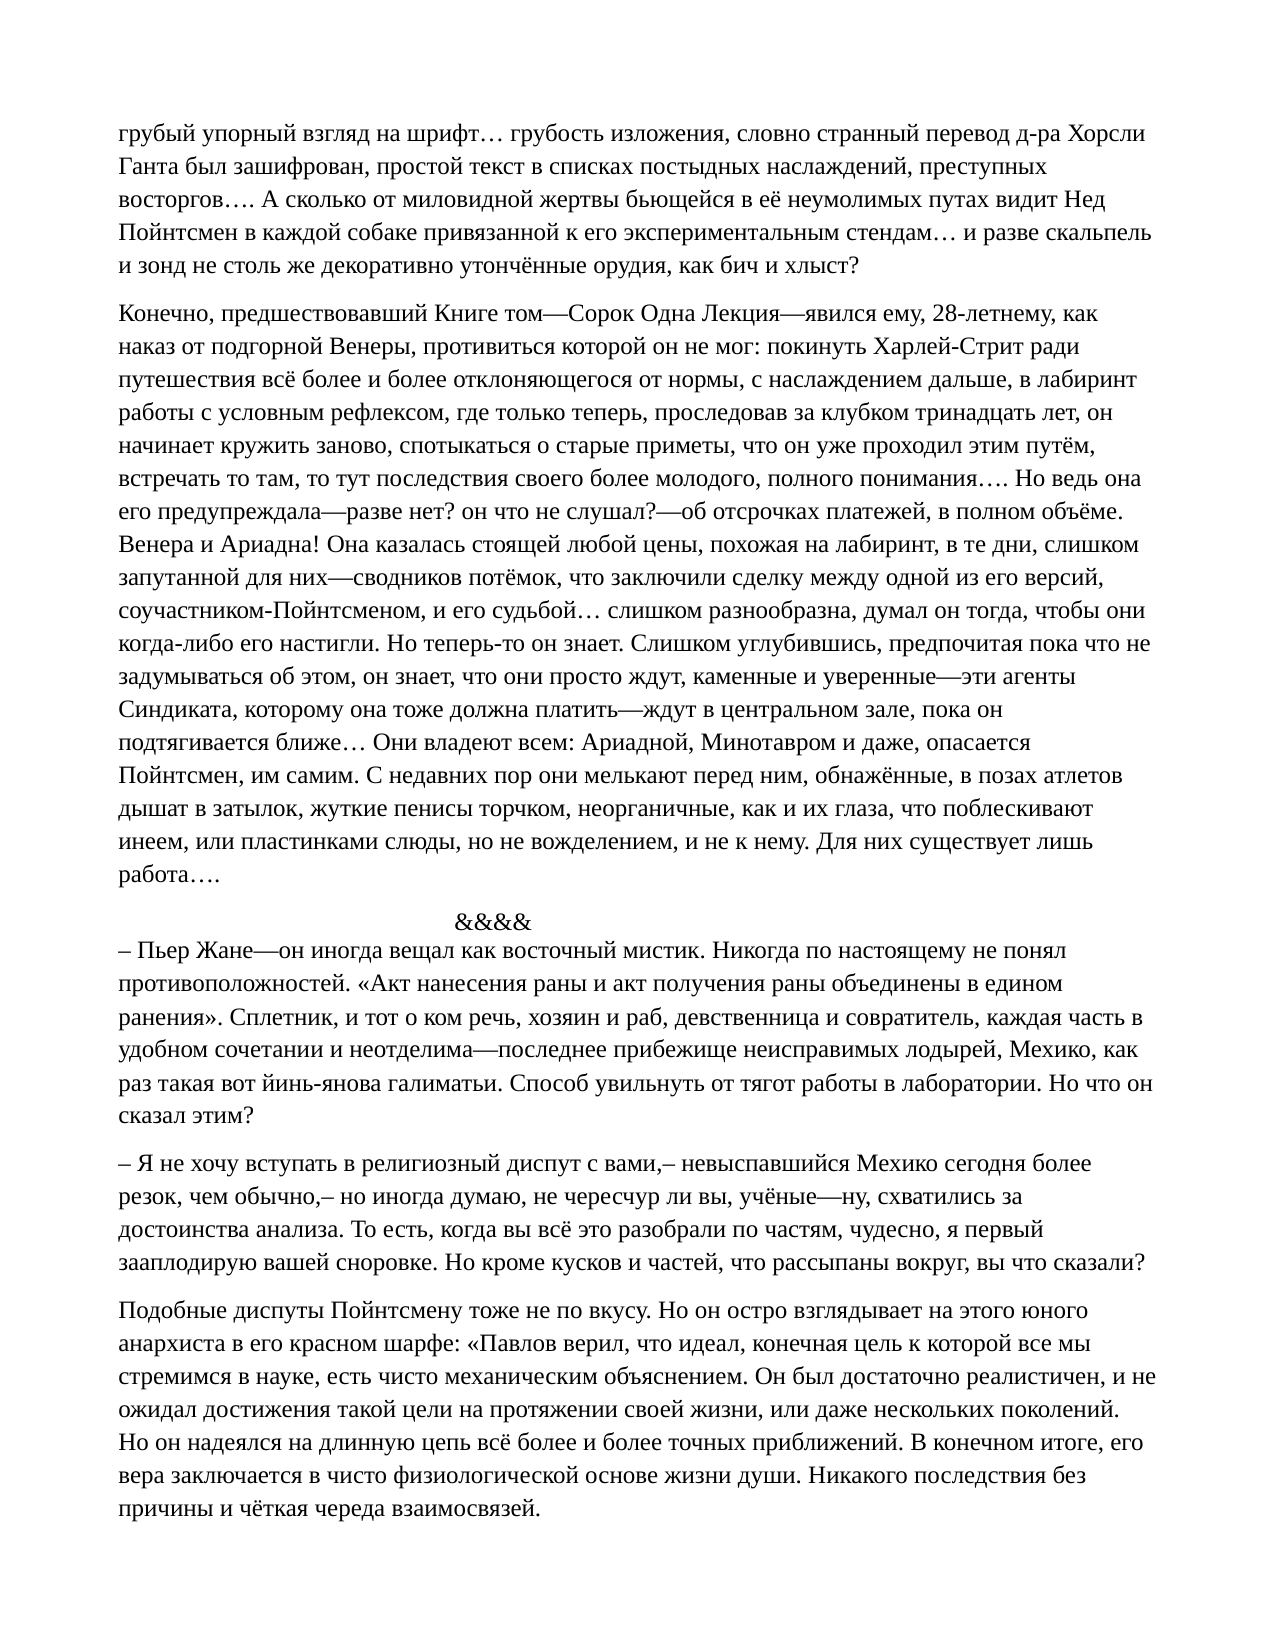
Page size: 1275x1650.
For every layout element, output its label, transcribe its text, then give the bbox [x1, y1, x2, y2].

text Подобные диспуты Пойнтсмену тоже не по вкусу. Но он остро взглядывает на этого юного анархиста в его красном шарфе: «Павлов верил, что идеал, конечная цель к которой все мы стремимся в науке, есть чисто механическим объяснением. Он был достаточно реалистичен, и не ожидал достижения такой цели на протяжении своей жизни, или даже нескольких поколений. Но он надеялся на длинную цепь всё более и более точных приближений. В конечном итоге, его вера заключается в чисто физиологической основе жизни души. Никакого последствия без причины и чёткая череда взаимосвязей. [118, 1295, 1157, 1522]
text грубый упорный взгляд на шрифт… грубость изложения, словно странный перевод д-ра Хорсли Ганта был зашифрован, простой текст в списках постыдных наслаждений, преступных восторгов…. А сколько от миловидной жертвы бьющейся в её неумолимых путах видит Нед Пойнтсмен в каждой собаке привязанной к его экспериментальным стендам… и разве скальпель и зонд не столь же декоративно утончённые орудия, как бич и хлыст? [118, 118, 1157, 279]
text Конечно, предшествовавший Книге том—Сорок Одна Лекция—явился ему, 28-летнему, как наказ от подгорной Венеры, противиться которой он не мог: покинуть Харлей-Стрит ради путешествия всё более и более отклоняющегося от нормы, с наслаждением дальше, в лабиринт работы с условным рефлексом, где только теперь, проследовав за клубком тринадцать лет, он начинает кружить заново, спотыкаться о старые приметы, что он уже проходил этим путём, встречать то там, то тут последствия своего более молодого, полного понимания…. Но ведь она его предупреждала—разве нет? он что не слушал?—об отсрочках платежей, в полном объёме. Венера и Ариадна! Она казалась стоящей любой цены, похожая на лабиринт, в те дни, слишком запутанной для них—сводников потёмок, что заключили сделку между одной из его версий, соучастником-Пойнтсменом, и его судьбой… слишком разнообразна, думал он тогда, чтобы они когда-либо его настигли. Но теперь-то он знает. Слишком углубившись, предпочитая пока что не задумываться об этом, он знает, что они просто ждут, каменные и уверенные—эти агенты Синдиката, которому она тоже должна платить—ждут в центральном зале, пока он подтягивается ближе… Они владеют всем: Ариадной, Минотавром и даже, опасается Пойнтсмен, им самим. С недавних пор они мелькают перед ним, обнажённые, в позах атлетов дышат в затылок, жуткие пенисы торчком, неорганичные, как и их глаза, что поблескивают инеем, или пластинками слюды, но не вожделением, и не к нему. Для них существует лишь работа…. [118, 298, 1157, 888]
text – Пьер Жане—он иногда вещал как восточный мистик. Никогда по настоящему не понял противоположностей. «Акт нанесения раны и акт получения раны объединены в едином ранения». Сплетник, и тот о ком речь, хозяин и раб, девственница и совратитель, каждая часть в удобном сочетании и неотделима—последнее прибежище неисправимых лодырей, Мехико, как раз такая вот йинь-янова галиматьи. Способ увильнуть от тягот работы в лаборатории. Но что он сказал этим? [118, 936, 1157, 1129]
text – Я не хочу вступать в религиозный диспут с вами,– невыспавшийся Мехико сегодня более резок, чем обычно,– но иногда думаю, не чересчур ли вы, учёные—ну, схватились за достоинства анализа. То есть, когда вы всё это разобрали по частям, чудесно, я первый зааплодирую вашей сноровке. Но кроме кусков и частей, что рассыпаны вокруг, вы что сказали? [118, 1148, 1157, 1276]
text &&&& [118, 907, 1157, 936]
